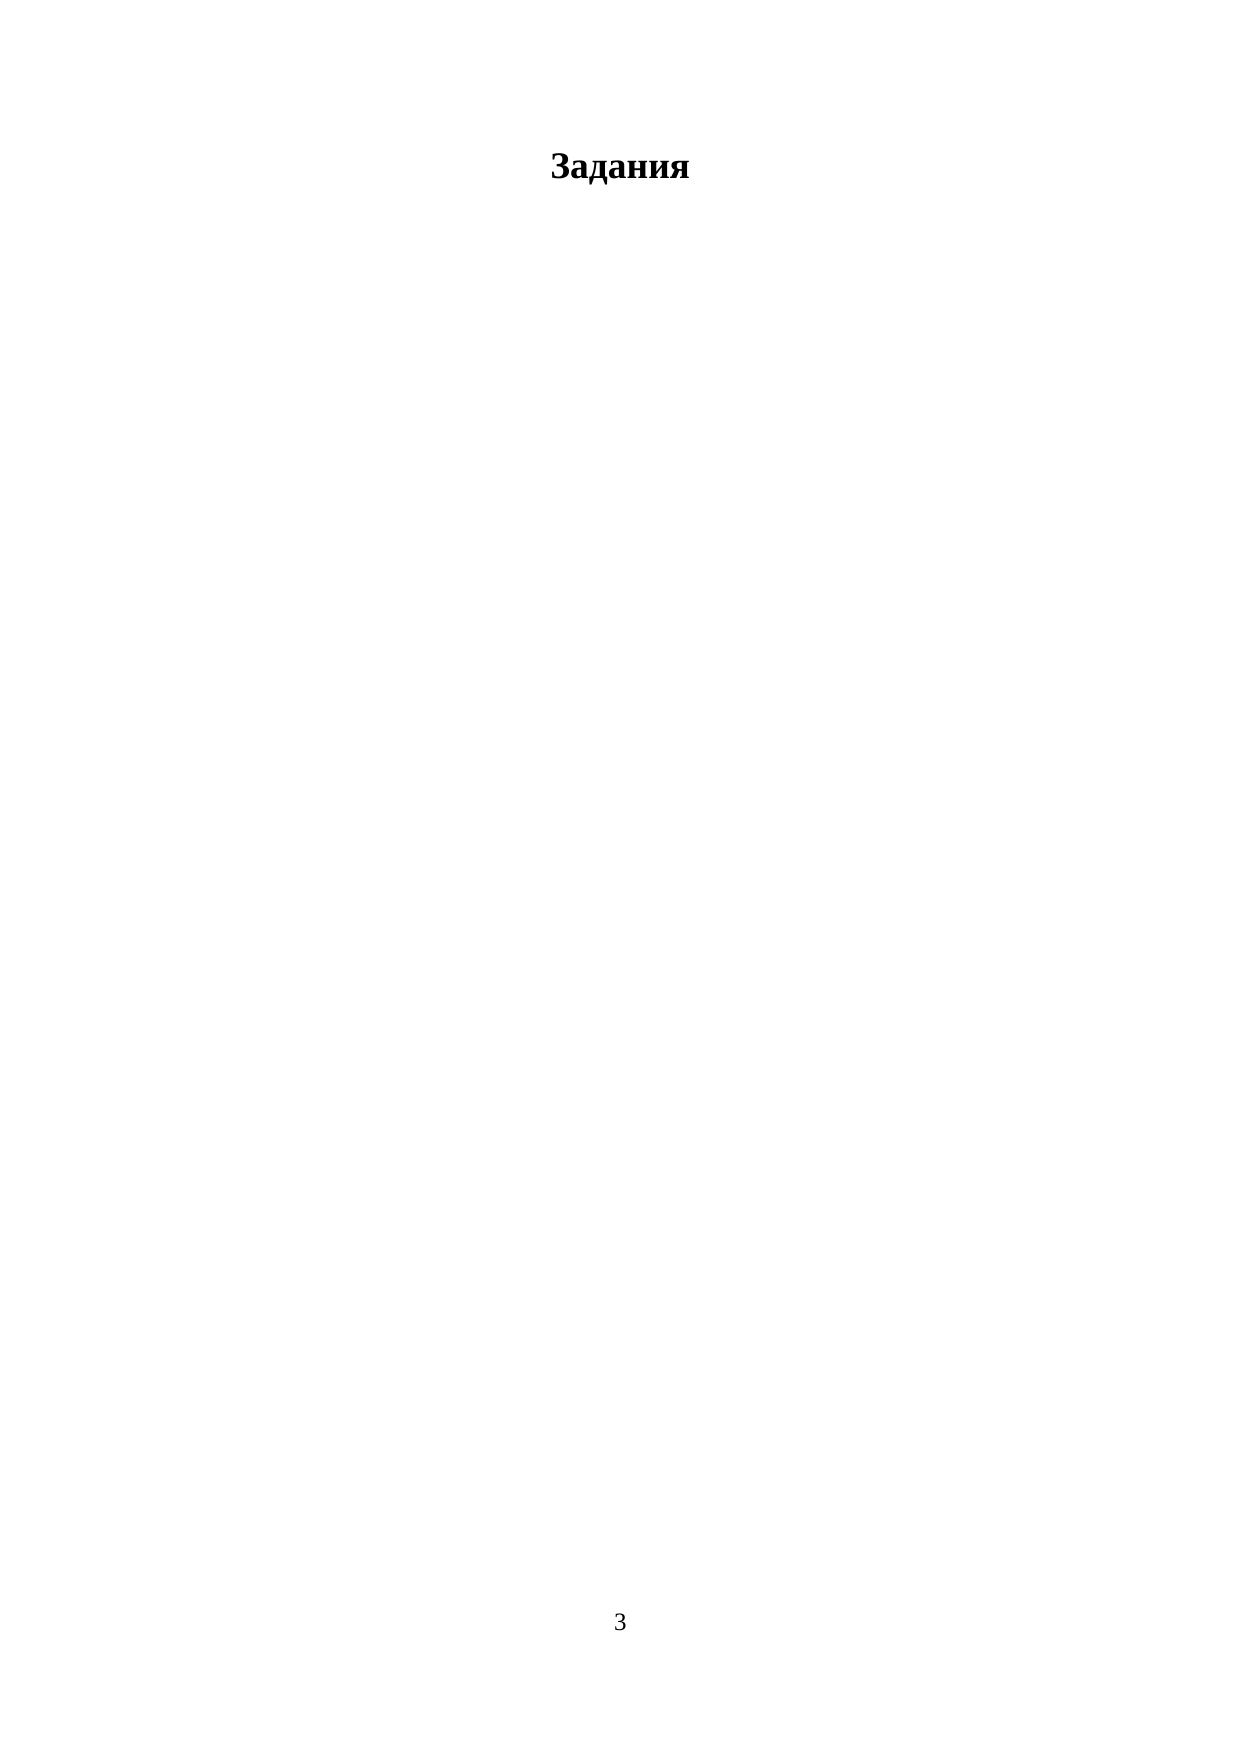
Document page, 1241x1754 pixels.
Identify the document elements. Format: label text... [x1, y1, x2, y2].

subtitle Задания [118, 143, 1122, 186]
